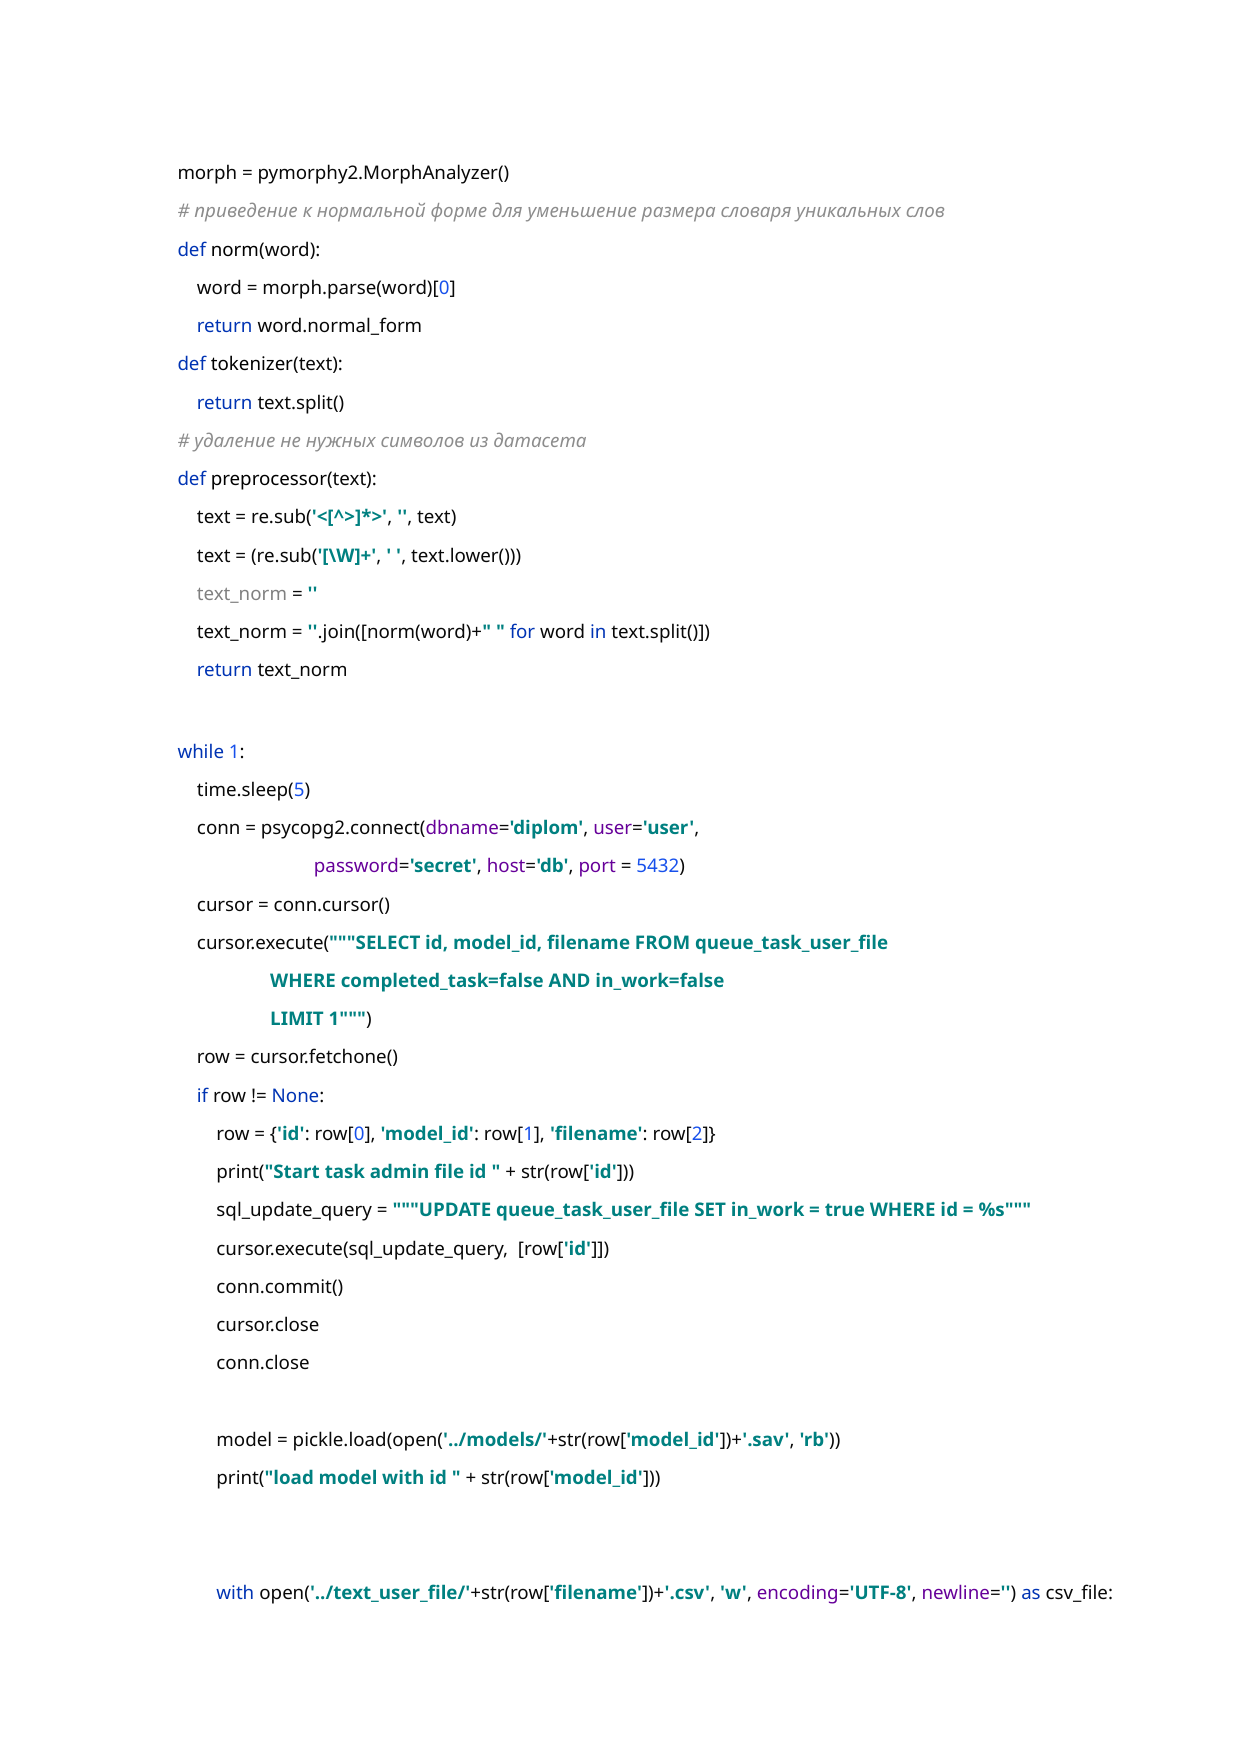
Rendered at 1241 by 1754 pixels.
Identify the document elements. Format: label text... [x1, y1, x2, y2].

text morph = pymorphy2.MorphAnalyzer() # приведение к нормальной форме для уменьшение размера словаря уникальных слов def norm(word): word = morph.parse(word)[0] return word.normal_form def tokenizer(text): return text.split() # удаление не нужных символов из датасета def preprocessor(text): text = re.sub('<[^>]*>', '', text) text = (re.sub('[\W]+', ' ', text.lower())) text_norm = '' text_norm = ''.join([norm(word)+" " for word in text.split()]) return text_norm while 1: time.sleep(5) conn = psycopg2.connect(dbname='diplom', user='user', password='secret', host='db', port = 5432) cursor = conn.cursor() cursor.execute("""SELECT id, model_id, filename FROM queue_task_user_file WHERE completed_task=false AND in_work=false LIMIT 1""") row = cursor.fetchone() if row != None: row = {'id': row[0], 'model_id': row[1], 'filename': row[2]} print("Start task admin file id " + str(row['id'])) sql_update_query = """UPDATE queue_task_user_file SET in_work = true WHERE id = %s""" cursor.execute(sql_update_query, [row['id']]) conn.commit() cursor.close conn.close model = pickle.load(open('../models/'+str(row['model_id'])+'.sav', 'rb')) print("load model with id " + str(row['model_id'])) with open('../text_user_file/'+str(row['filename'])+'.csv', 'w', encoding='UTF-8', newline='') as csv_file: [177, 118, 1181, 1604]
